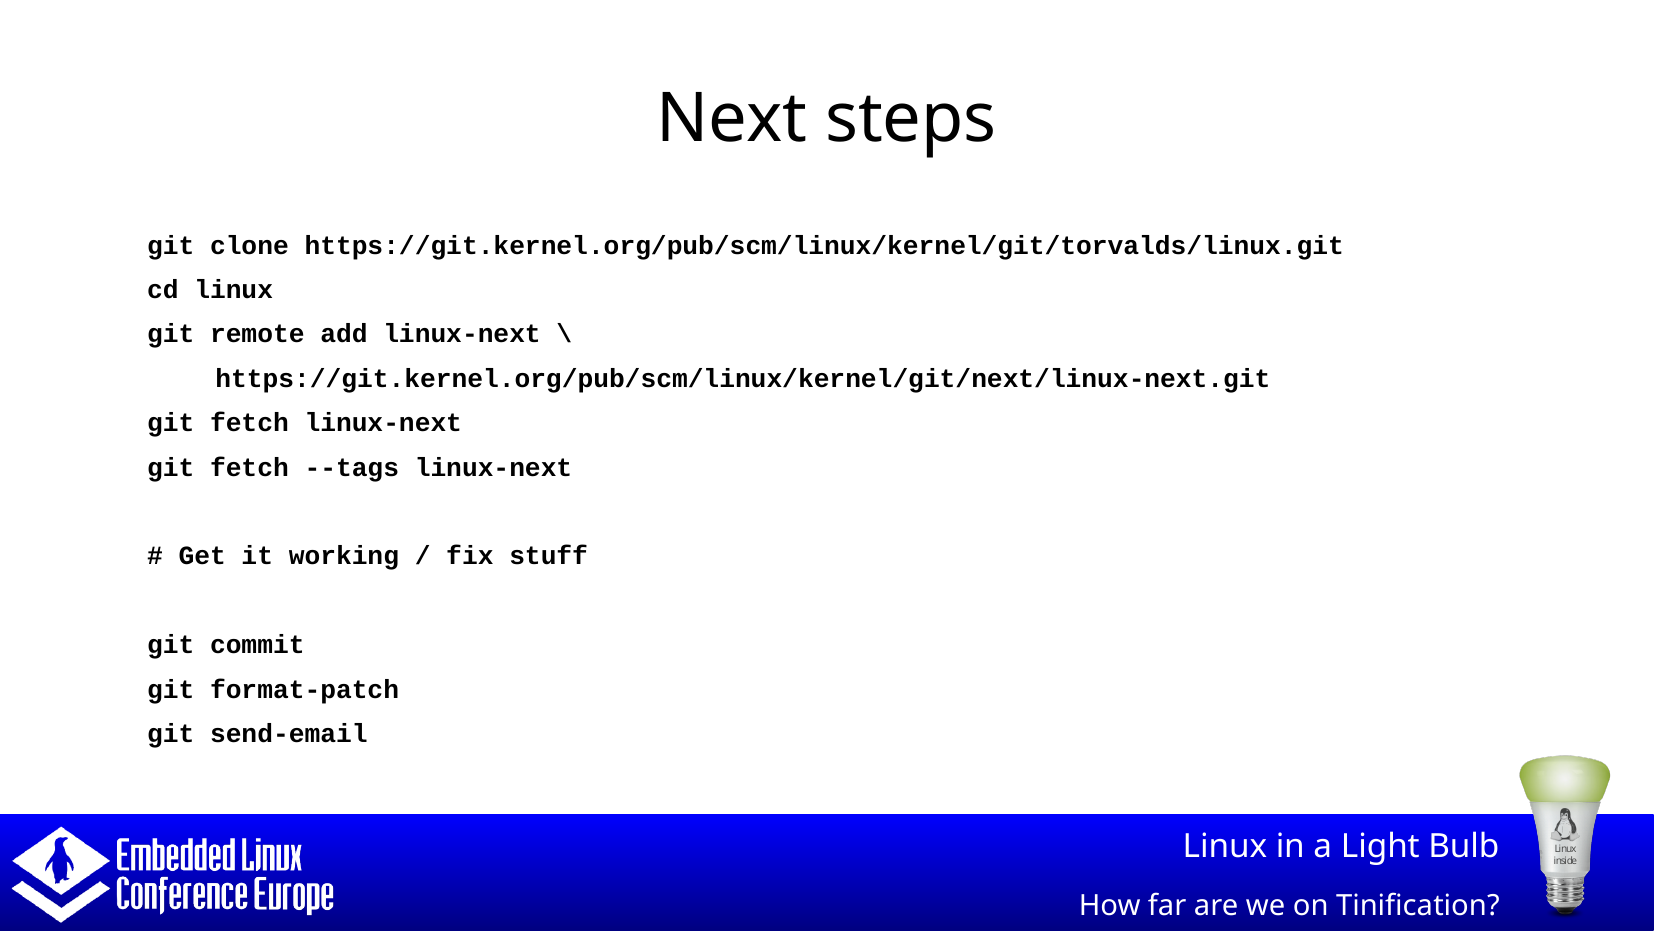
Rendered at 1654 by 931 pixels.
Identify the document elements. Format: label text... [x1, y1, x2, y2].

list git clone https://git.kernel.org/pub/scm/linux/kernel/git/torvalds/linux.git cd linux git remote add linux-next \ https://git.kernel.org/pub/scm/linux/kernel/git/next/linux-next.git git fetch linux-next git fetch --tags linux-next # Get it working / fix stuff git commit git format-patch git send-email [82, 217, 1571, 758]
title Next steps [82, 37, 1571, 193]
picture [7, 821, 338, 927]
